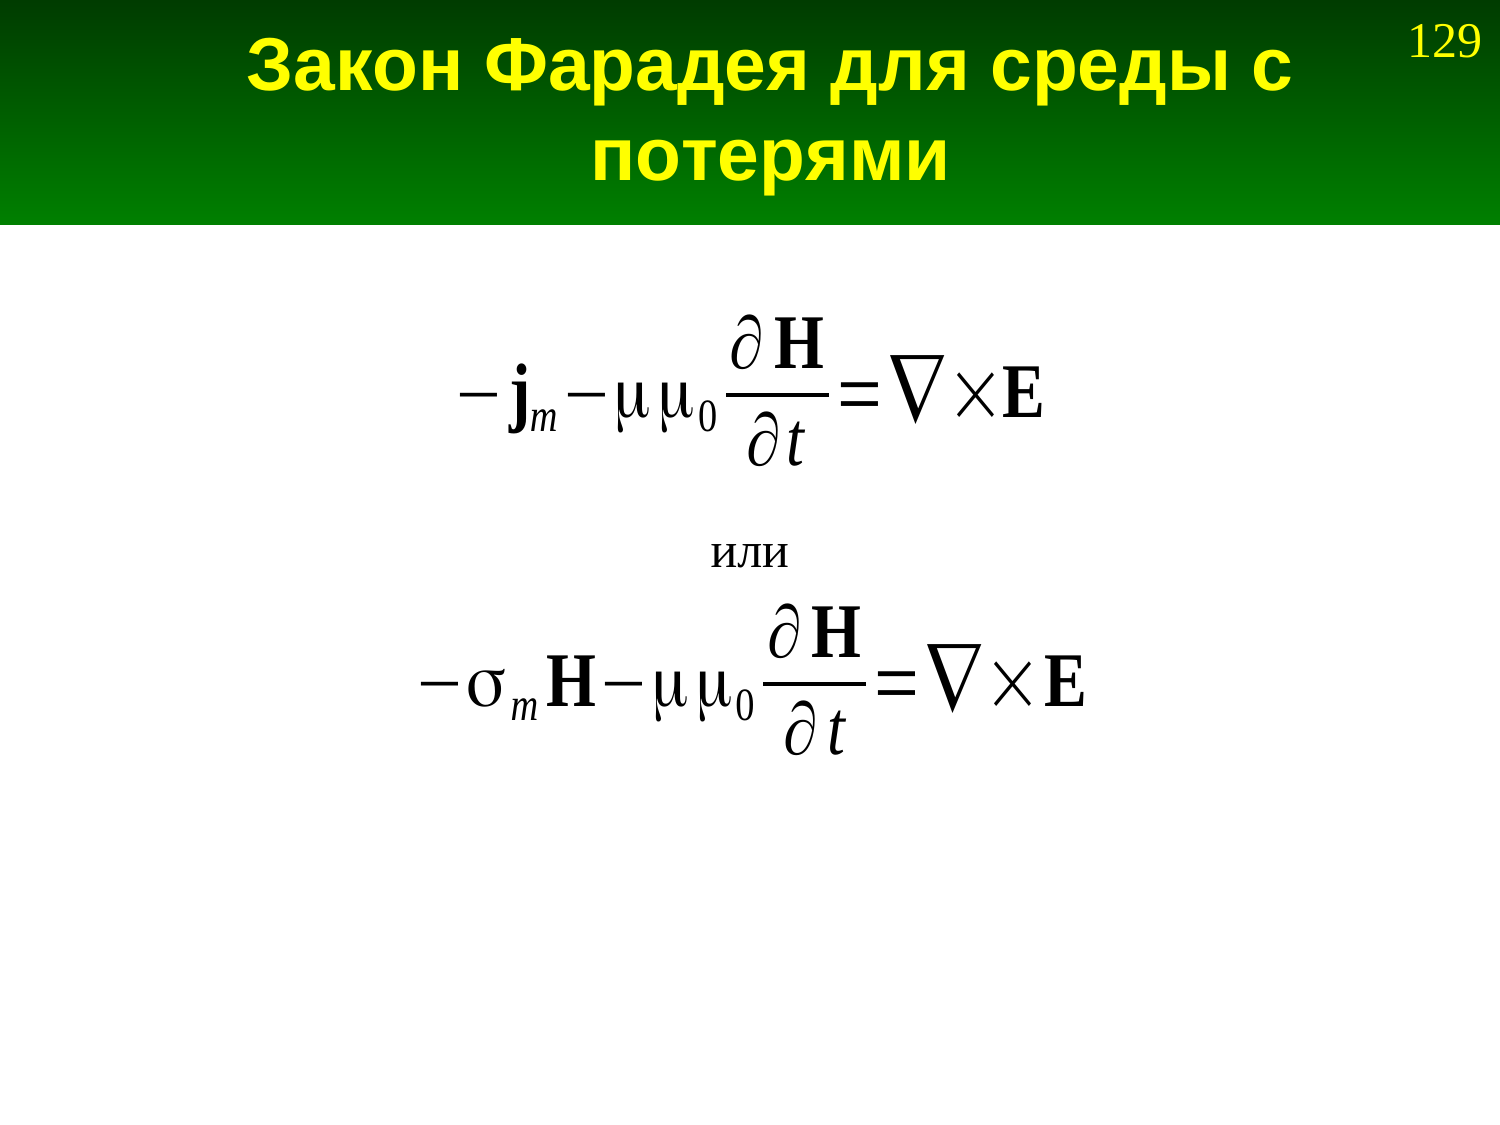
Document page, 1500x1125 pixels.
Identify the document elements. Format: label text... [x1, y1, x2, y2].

text_box или [695, 509, 805, 585]
chart [398, 590, 1102, 774]
title Закон Фарадея для среды с потерями [100, 7, 1441, 204]
chart [437, 300, 1063, 485]
